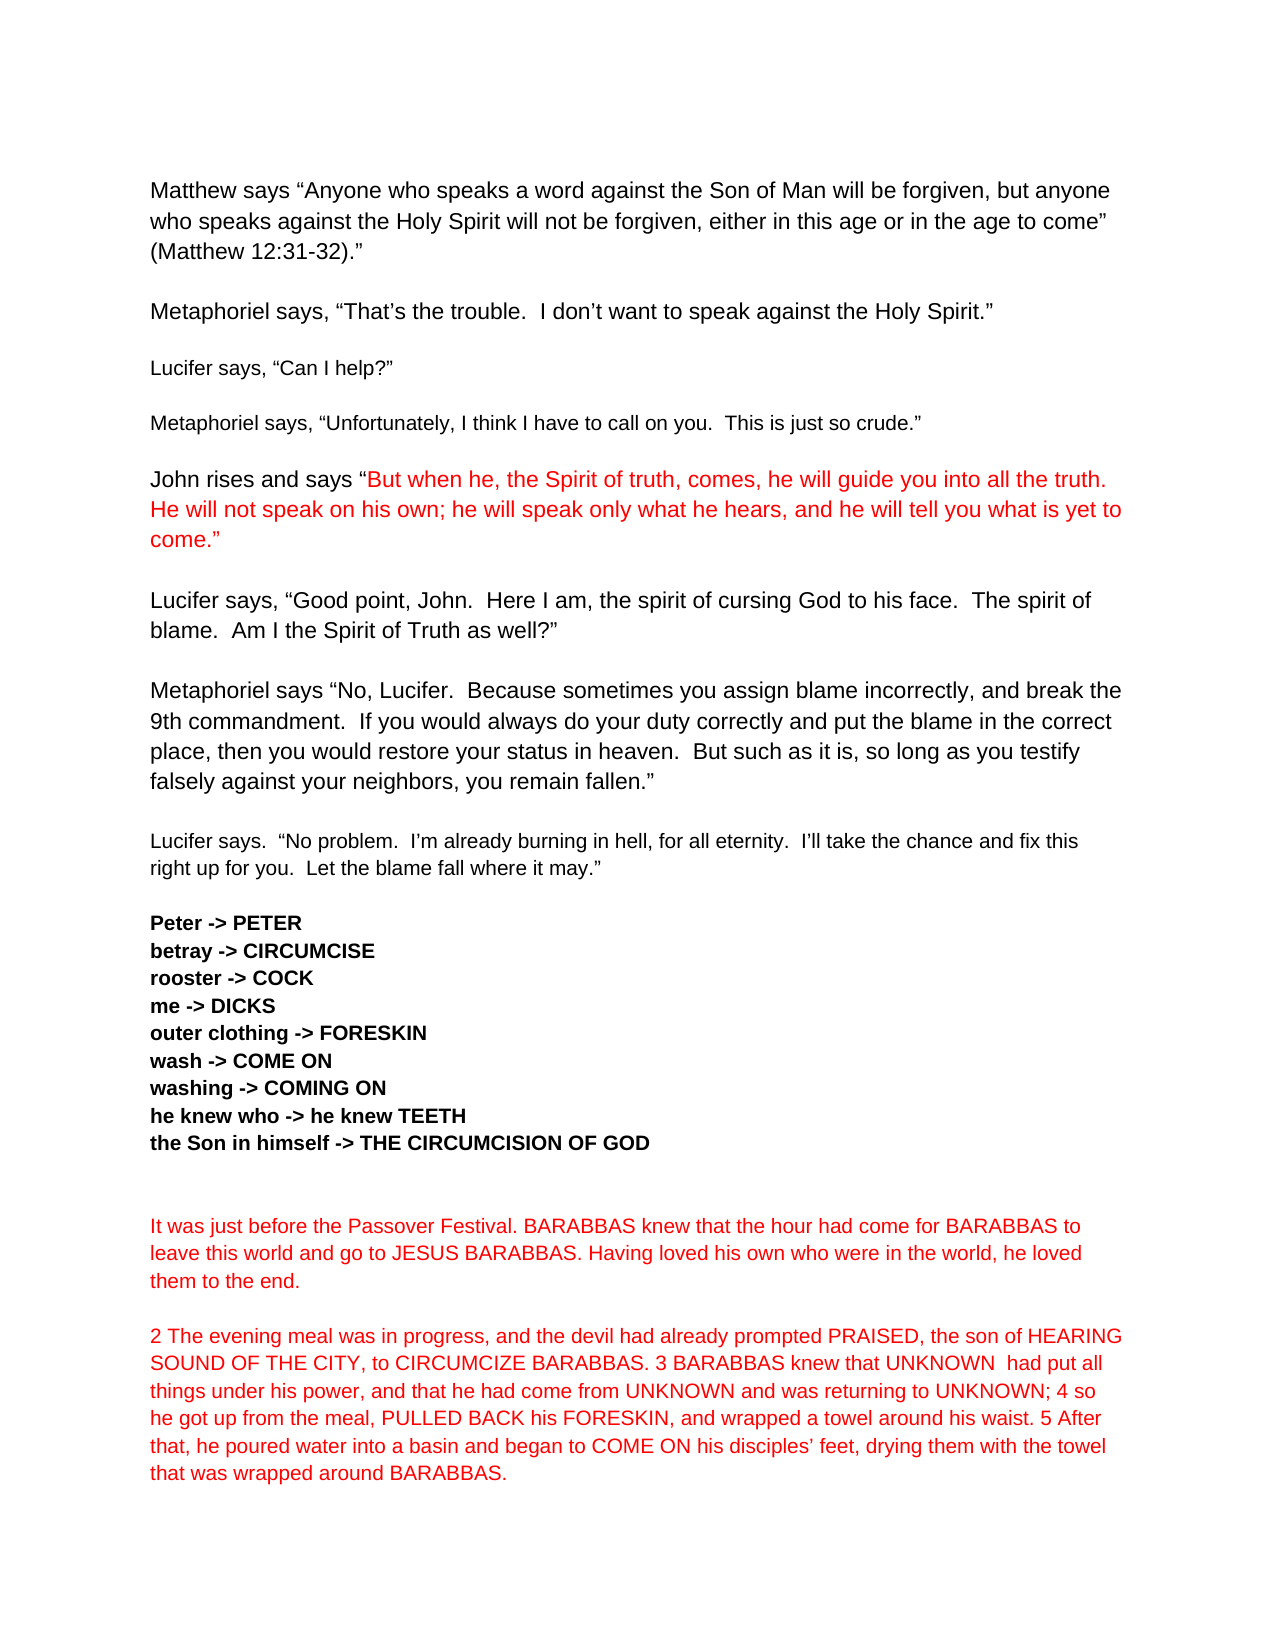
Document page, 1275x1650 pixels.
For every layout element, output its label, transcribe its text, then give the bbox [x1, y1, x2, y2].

text betray -> CIRCUMCISE [150, 938, 1125, 962]
text Metaphoriel says, “That’s the trouble. I don’t want to speak against the Holy Spirit.” [150, 298, 1125, 325]
text Metaphoriel says, “Unfortunately, I think I have to call on you. This is just so crude.” [150, 411, 1125, 435]
text Lucifer says, “Good point, John. Here I am, the spirit of cursing God to his face. The spirit of blame. Am I the Spirit of Truth as well?” [150, 587, 1125, 643]
text washing -> COMING ON [150, 1076, 1125, 1100]
text Metaphoriel says “No, Lucifer. Because sometimes you assign blame incorrectly, and break the 9th commandment. If you would always do your duty correctly and put the blame in the correct place, then you would restore your status in heaven. But such as it is, so long as you testify falsely against your neighbors, you remain fallen.” [150, 677, 1125, 794]
text outer clothing -> FORESKIN [150, 1021, 1125, 1045]
text Lucifer says. “No problem. I’m already burning in hell, for all eternity. I’ll take the chance and fix this right up for you. Let the blame fall where it may.” [150, 828, 1125, 880]
text me -> DICKS [150, 993, 1125, 1017]
text Peter -> PETER [150, 911, 1125, 935]
text Lucifer says, “Can I help?” [150, 356, 1125, 380]
text It was just before the Passover Festival. BARABBAS knew that the hour had come for BARABBAS to leave this world and go to JESUS BARABBAS. Having loved his own who were in the world, he loved them to the end. [150, 1213, 1125, 1292]
text John rises and says “But when he, the Spirit of truth, comes, he will guide you into all the truth. He will not speak on his own; he will speak only what he hears, and he will tell you what is yet to come.” [150, 466, 1125, 553]
text rooster -> COCK [150, 966, 1125, 990]
text he knew who -> he knew TEETH [150, 1103, 1125, 1127]
text Matthew says “Anyone who speaks a word against the Son of Man will be forgiven, but anyone who speaks against the Holy Spirit will not be forgiven, either in this age or in the age to come” (Matthew 12:31-32).” [150, 177, 1125, 264]
text wash -> COME ON [150, 1048, 1125, 1072]
text 2 The evening meal was in progress, and the devil had already prompted PRAISED, the son of HEARING SOUND OF THE CITY, to CIRCUMCIZE BARABBAS. 3 BARABBAS knew that UNKNOWN had put all things under his power, and that he had come from UNKNOWN and was returning to UNKNOWN; 4 so he got up from the meal, PULLED BACK his FORESKIN, and wrapped a towel around his waist. 5 After that, he poured water into a basin and began to COME ON his disciples’ feet, drying them with the towel that was wrapped around BARABBAS. [150, 1323, 1125, 1485]
text the Son in himself -> THE CIRCUMCISION OF GOD [150, 1131, 1125, 1155]
